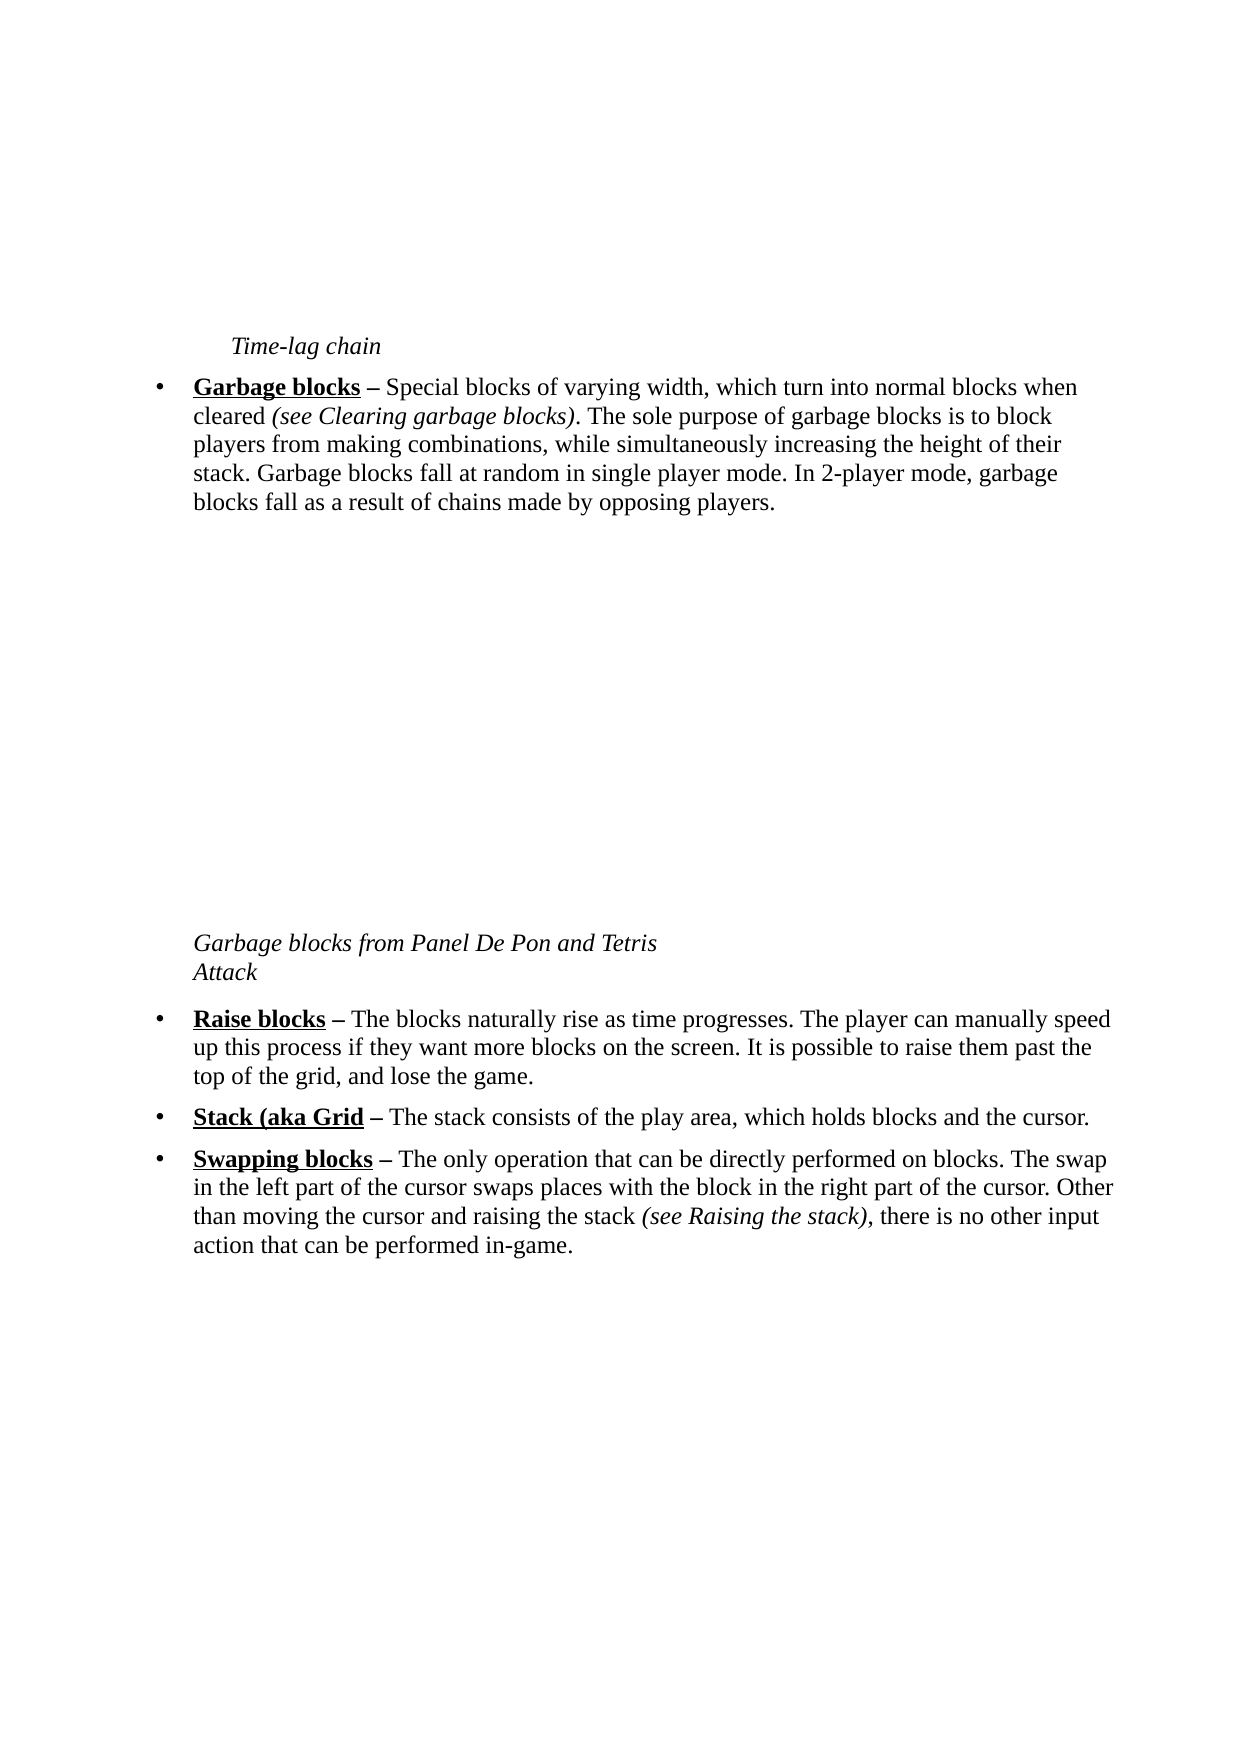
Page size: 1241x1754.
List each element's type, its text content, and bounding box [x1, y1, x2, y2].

list Garbage blocks from Panel De Pon and Tetris Attack [193, 528, 662, 986]
list Garbage blocks – Special blocks of varying width, which turn into normal blocks when cleared (see Clearing garbage blocks). The sole purpose of garbage blocks is to block players from making combinations, while simultaneously increasing the height of their stack. Garbage blocks fall at random in single player mode. In 2-player mode, garbage blocks fall as a result of chains made by opposing players. [156, 372, 1122, 991]
list Time-lag chain [231, 131, 956, 359]
list Swapping blocks – The only operation that can be directly performed on blocks. The swap in the left part of the cursor swaps places with the block in the right part of the cursor. Other than moving the cursor and raising the stack (see Raising the stack), there is no other input action that can be performed in-game. [156, 1144, 1122, 1259]
list Raise blocks – The blocks naturally rise as time progresses. The player can manually speed up this process if they want more blocks on the screen. It is possible to raise them past the top of the grid, and lose the game. [156, 1004, 1122, 1090]
list Stack (aka Grid – The stack consists of the play area, which holds blocks and the cursor. [156, 1102, 1122, 1131]
